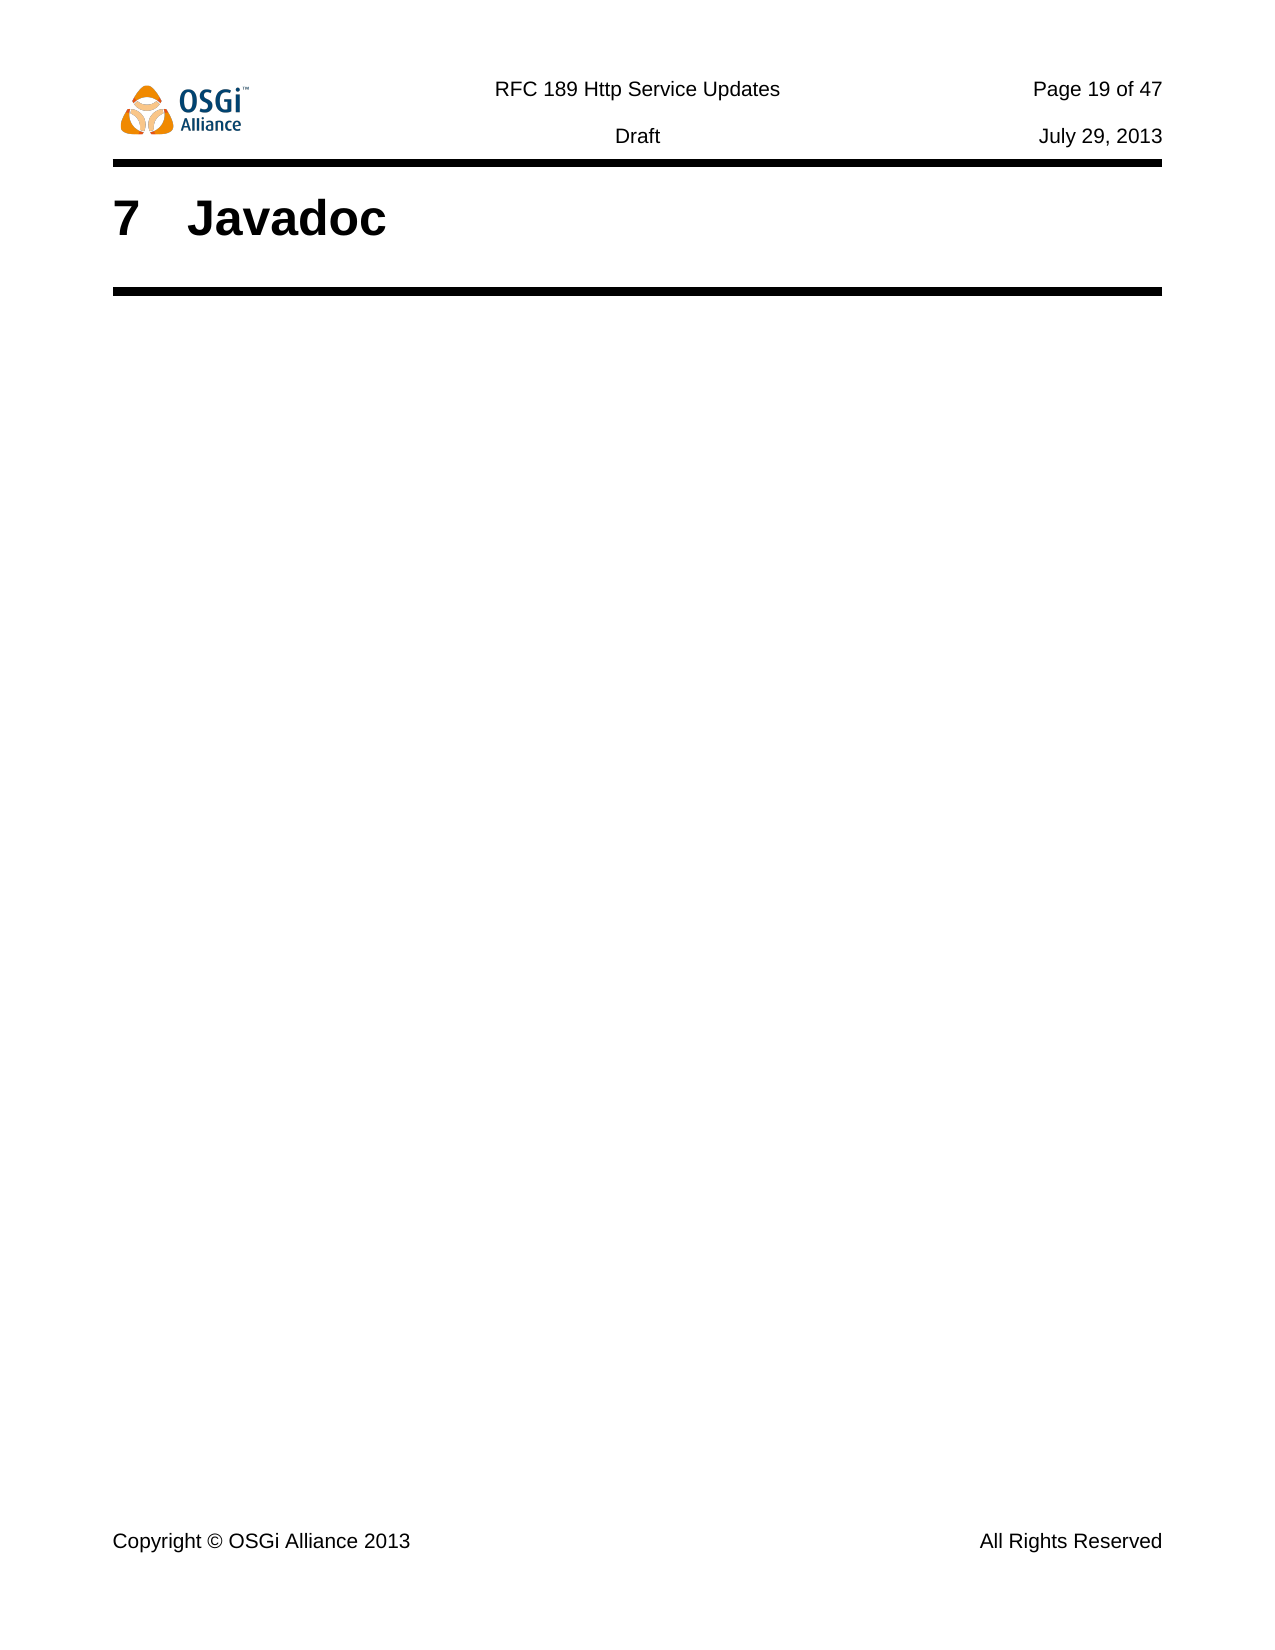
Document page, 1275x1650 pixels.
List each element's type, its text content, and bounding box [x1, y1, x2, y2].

picture [113, 78, 257, 142]
subtitle Javadoc [112, 160, 1162, 296]
